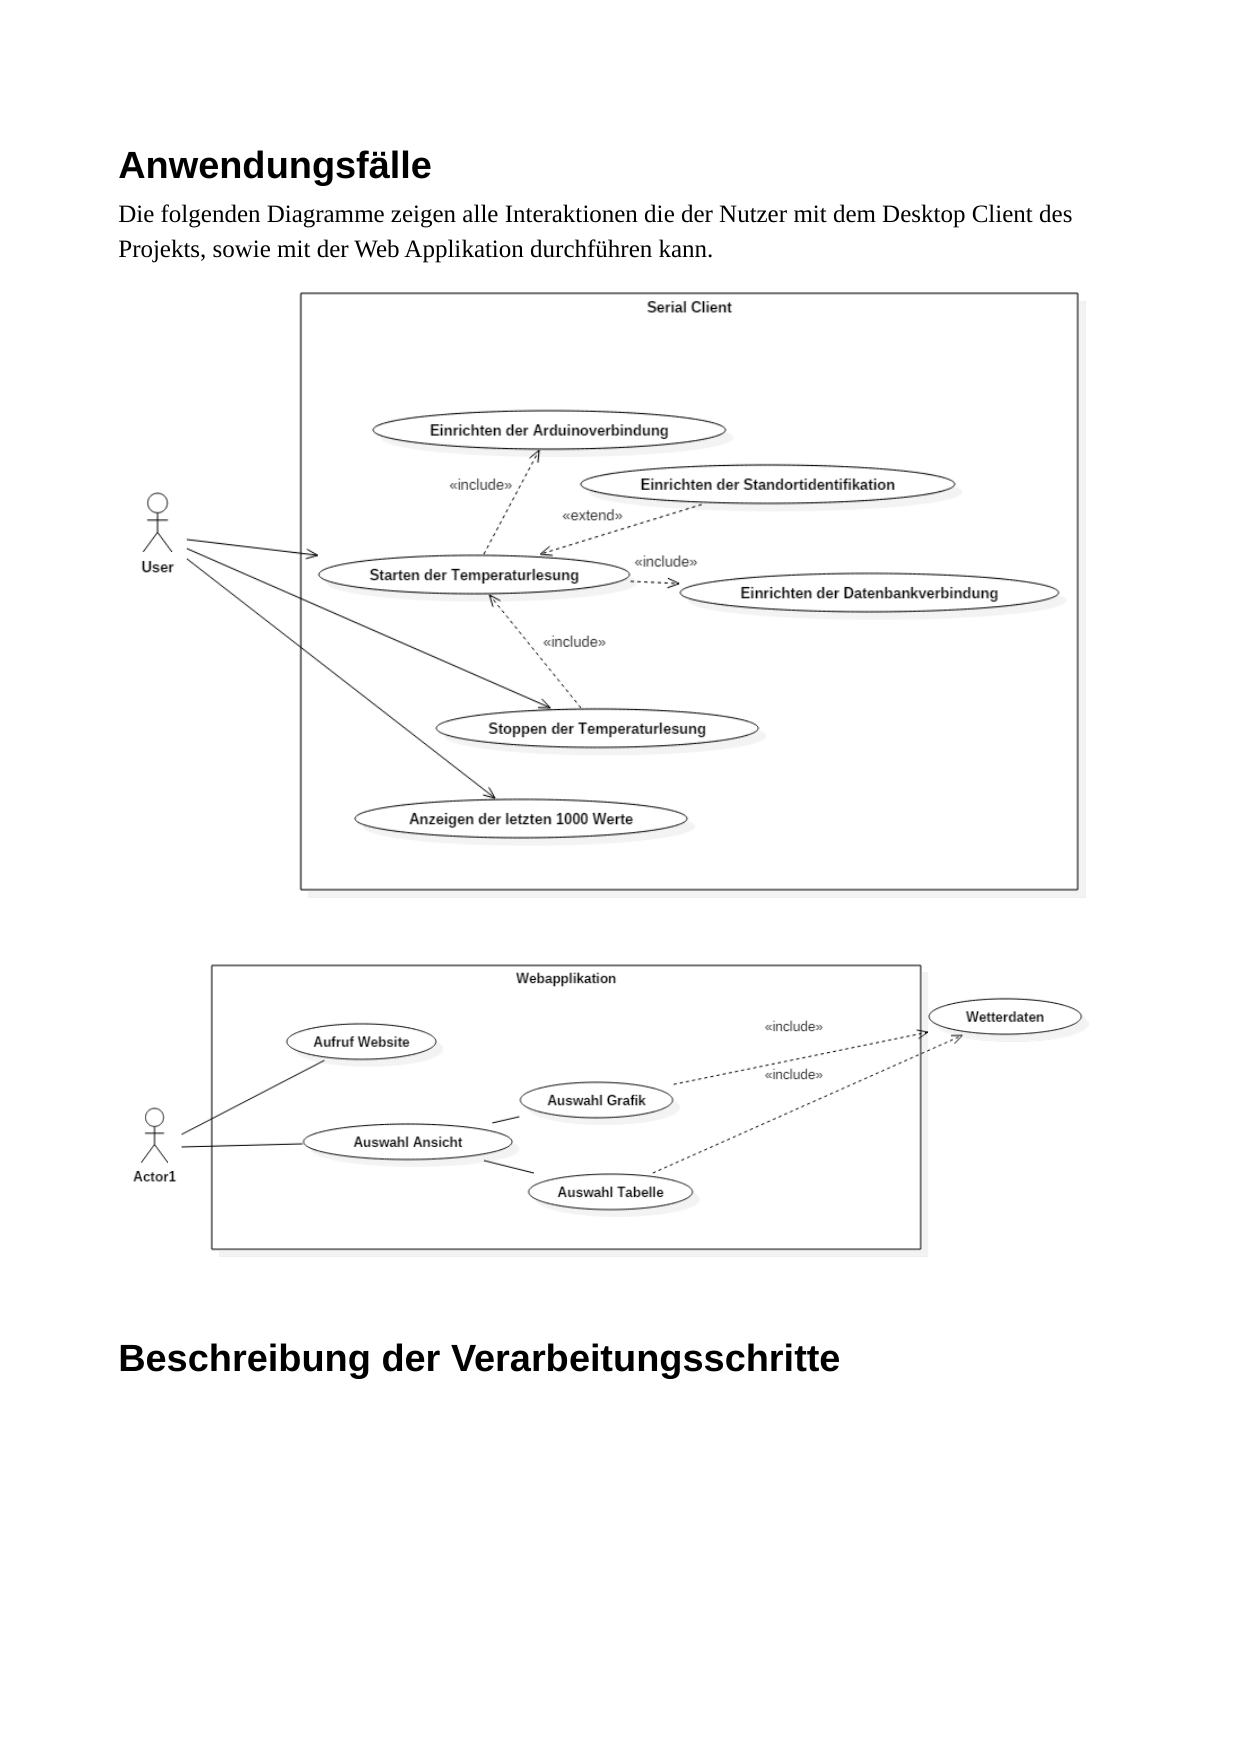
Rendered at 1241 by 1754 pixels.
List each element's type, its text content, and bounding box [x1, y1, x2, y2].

picture [118, 955, 1123, 1291]
picture [118, 282, 1123, 935]
subtitle Anwendungsfälle [118, 143, 1122, 187]
text Die folgenden Diagramme zeigen alle Interaktionen die der Nutzer mit dem Desktop Client des Projekts, sowie mit der Web Applikation durchführen kann. [118, 199, 1122, 262]
subtitle Beschreibung der Verarbeitungsschritte [118, 1336, 1122, 1379]
